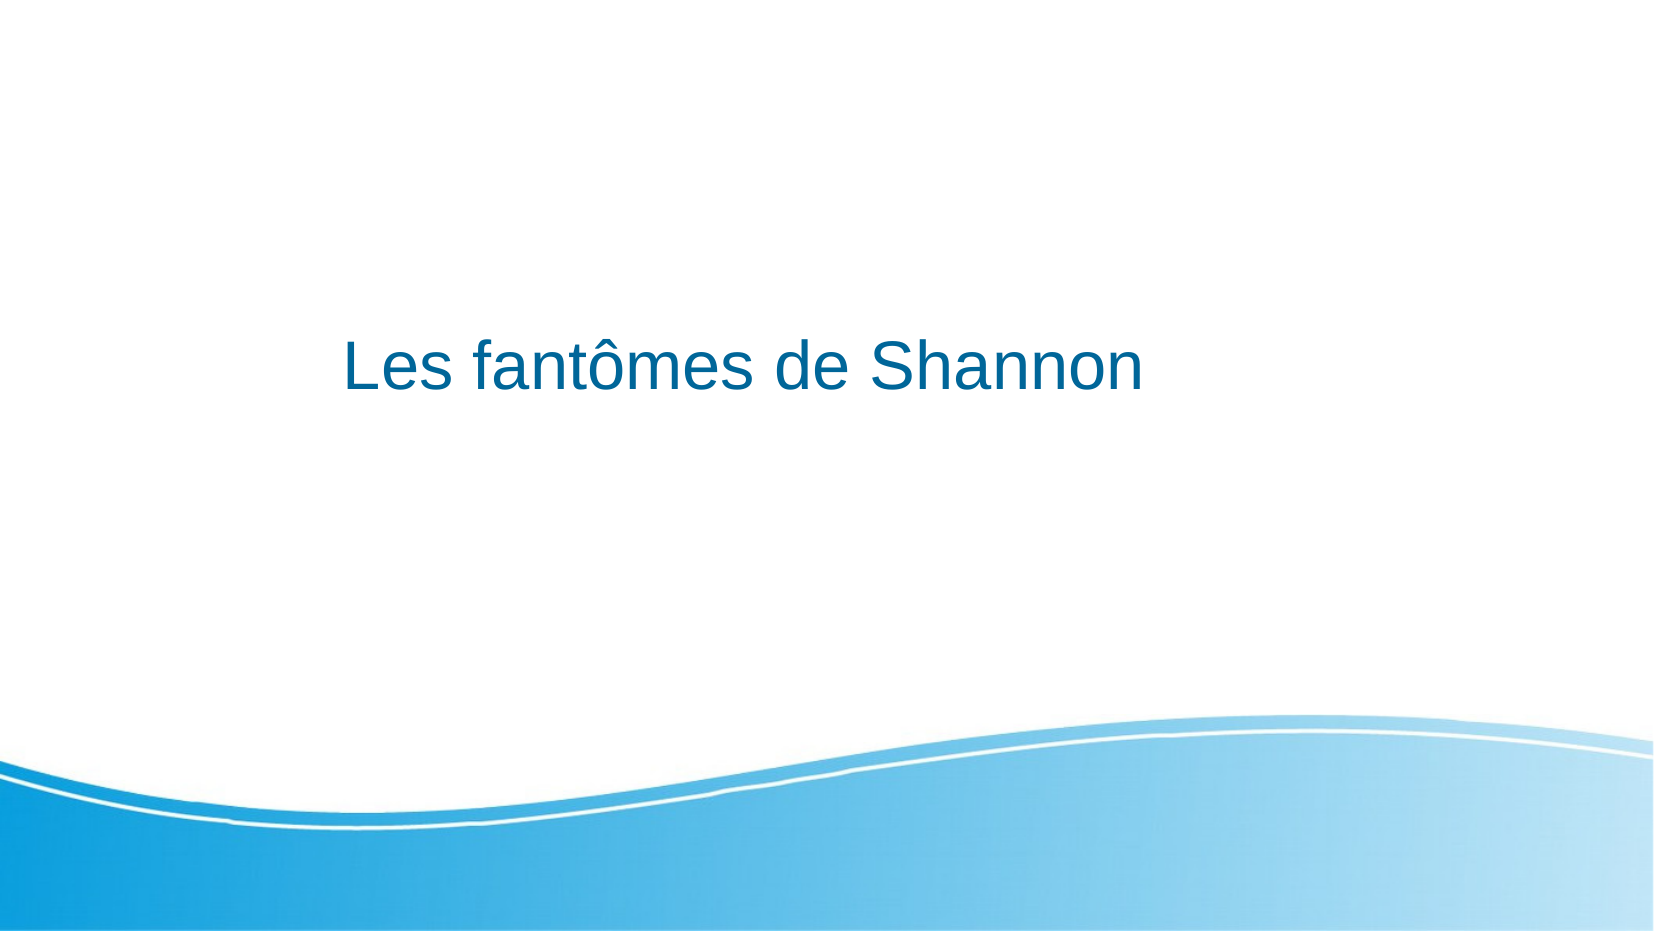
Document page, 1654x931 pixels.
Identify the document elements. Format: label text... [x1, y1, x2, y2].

picture [0, 714, 1654, 931]
title Les fantômes de Shannon [0, 288, 1489, 444]
